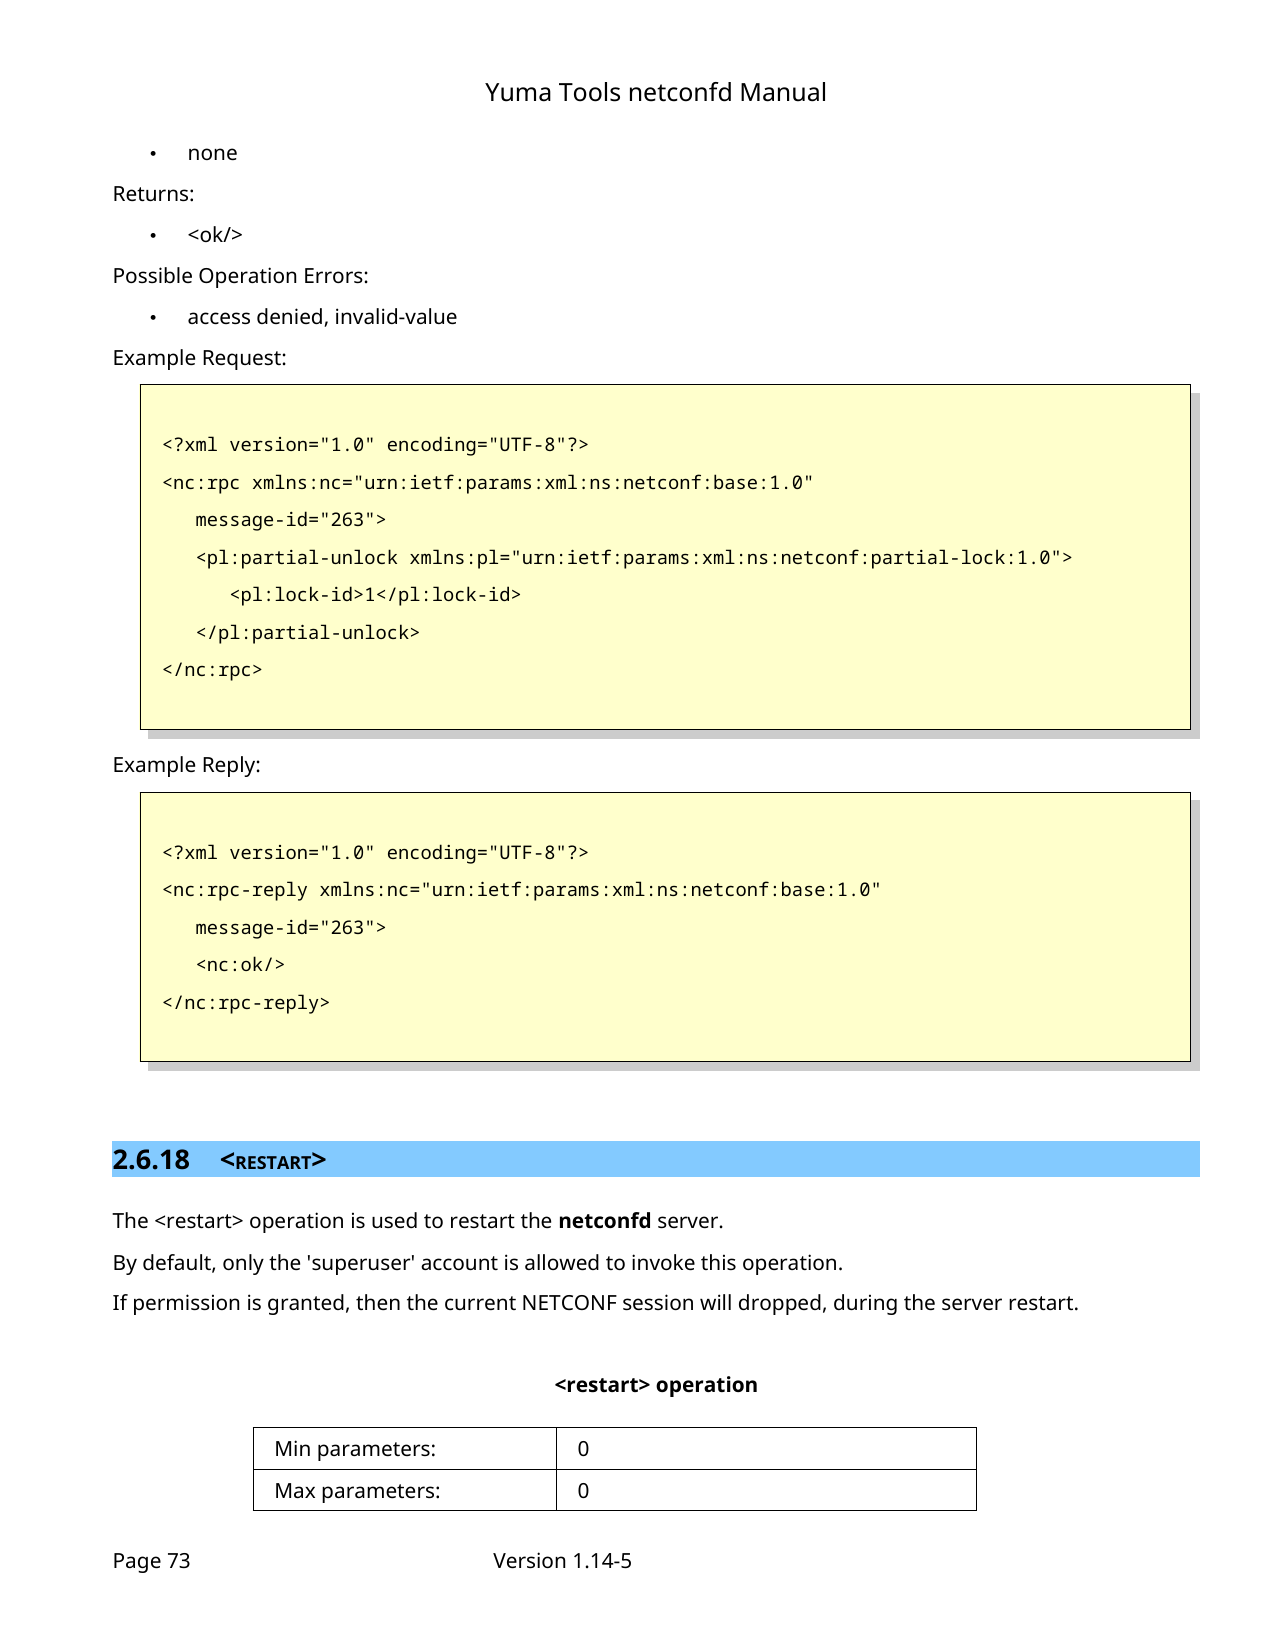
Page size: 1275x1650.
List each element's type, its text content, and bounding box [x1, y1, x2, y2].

text <pl:lock-id>1</pl:lock-id> [141, 572, 1190, 607]
text <nc:rpc-reply xmlns:nc="urn:ietf:params:xml:ns:netconf:base:1.0" [141, 867, 1190, 902]
list none [150, 138, 1200, 167]
subtitle <restart> [112, 1141, 1200, 1177]
text message-id="263"> [141, 497, 1190, 532]
text <nc:ok/> [141, 942, 1190, 977]
text If permission is granted, then the current NETCONF session will dropped, during the server restart. [112, 1288, 1200, 1317]
subtitle <restart> operation [127, 1370, 1185, 1399]
text <?xml version="1.0" encoding="UTF-8"?> [141, 829, 1190, 864]
text <pl:partial-unlock xmlns:pl="urn:ietf:params:xml:ns:netconf:partial-lock:1.0"> [141, 534, 1190, 570]
text <nc:rpc xmlns:nc="urn:ietf:params:xml:ns:netconf:base:1.0" [141, 459, 1190, 495]
table_cell Max parameters: [254, 1470, 556, 1510]
table_header 0 [557, 1428, 976, 1469]
text </pl:partial-unlock> [141, 609, 1190, 645]
text </nc:rpc-reply> [141, 979, 1190, 1014]
text By default, only the 'superuser' account is allowed to invoke this operation. [112, 1248, 1200, 1276]
text <?xml version="1.0" encoding="UTF-8"?> [141, 422, 1190, 457]
text Possible Operation Errors: [112, 261, 1200, 290]
list <ok/> [150, 220, 1200, 249]
text message-id="263"> [141, 904, 1190, 939]
text The <restart> operation is used to restart the netconfd server. [112, 1207, 1200, 1235]
text </nc:rpc> [141, 647, 1190, 682]
table_header Min parameters: [254, 1428, 556, 1469]
text Example Request: [112, 343, 1200, 372]
list access denied, invalid-value [150, 302, 1200, 331]
table_cell 0 [557, 1470, 976, 1510]
text Returns: [112, 179, 1200, 208]
text Example Reply: [112, 751, 1200, 779]
